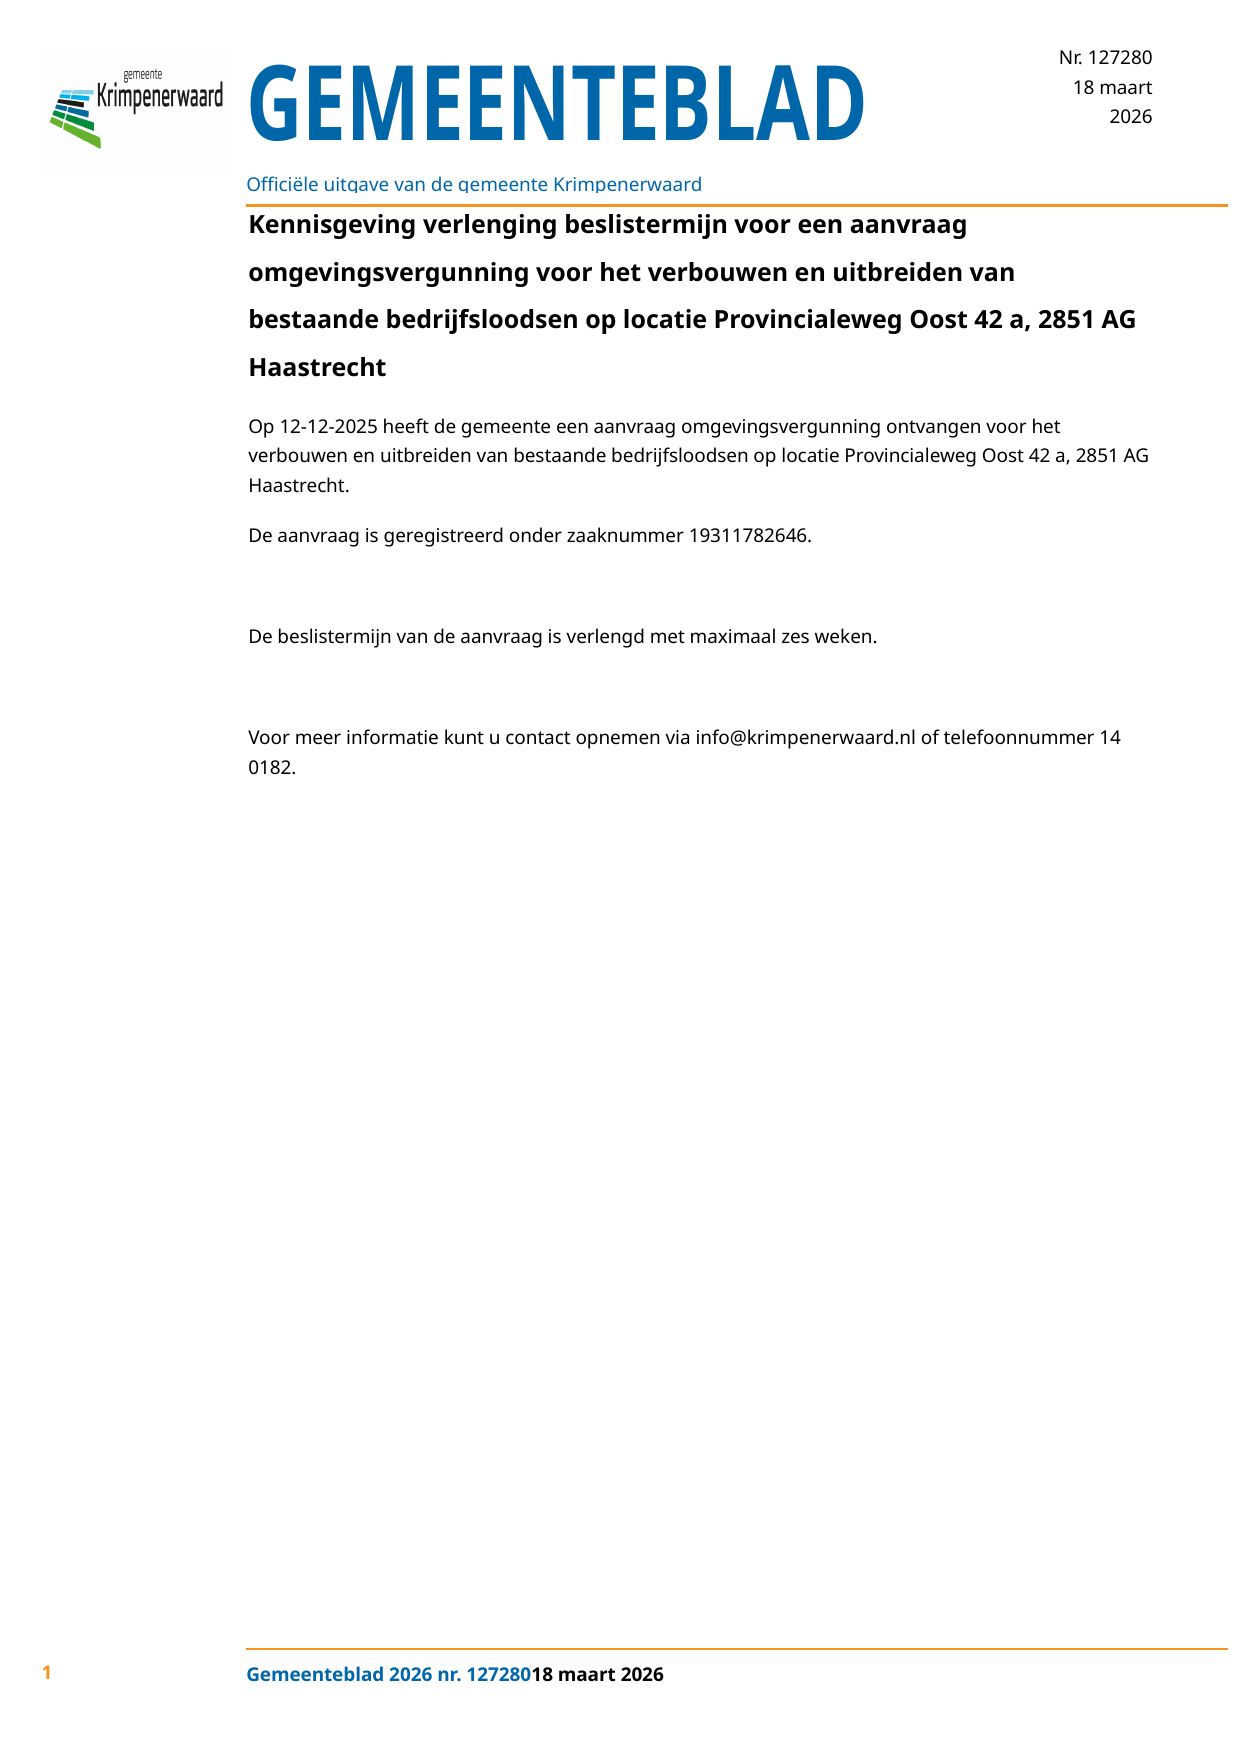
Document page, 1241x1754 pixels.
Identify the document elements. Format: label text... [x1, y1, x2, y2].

text Op 12-12-2025 heeft de gemeente een aanvraag omgevingsvergunning ontvangen voor het verbouwen en uitbreiden van bestaande bedrijfsloodsen op locatie Provincialeweg Oost 42 a, 2851 AG Haastrecht. [248, 413, 1152, 498]
text De aanvraag is geregistreerd onder zaaknummer 19311782646. [248, 523, 1152, 548]
text Voor meer informatie kunt u contact opnemen via info@krimpenerwaard.nl of telefoonnummer 14 0182. [248, 724, 1152, 780]
text De beslistermijn van de aanvraag is verlengd met maximaal zes weken. [248, 623, 1152, 649]
text Kennisgeving verlenging beslistermijn voor een aanvraag omgevingsvergunning voor het verbouwen en uitbreiden van bestaande bedrijfsloodsen op locatie Provincialeweg Oost 42 a, 2851 AG Haastrecht [248, 207, 1152, 384]
picture [41, 47, 231, 172]
